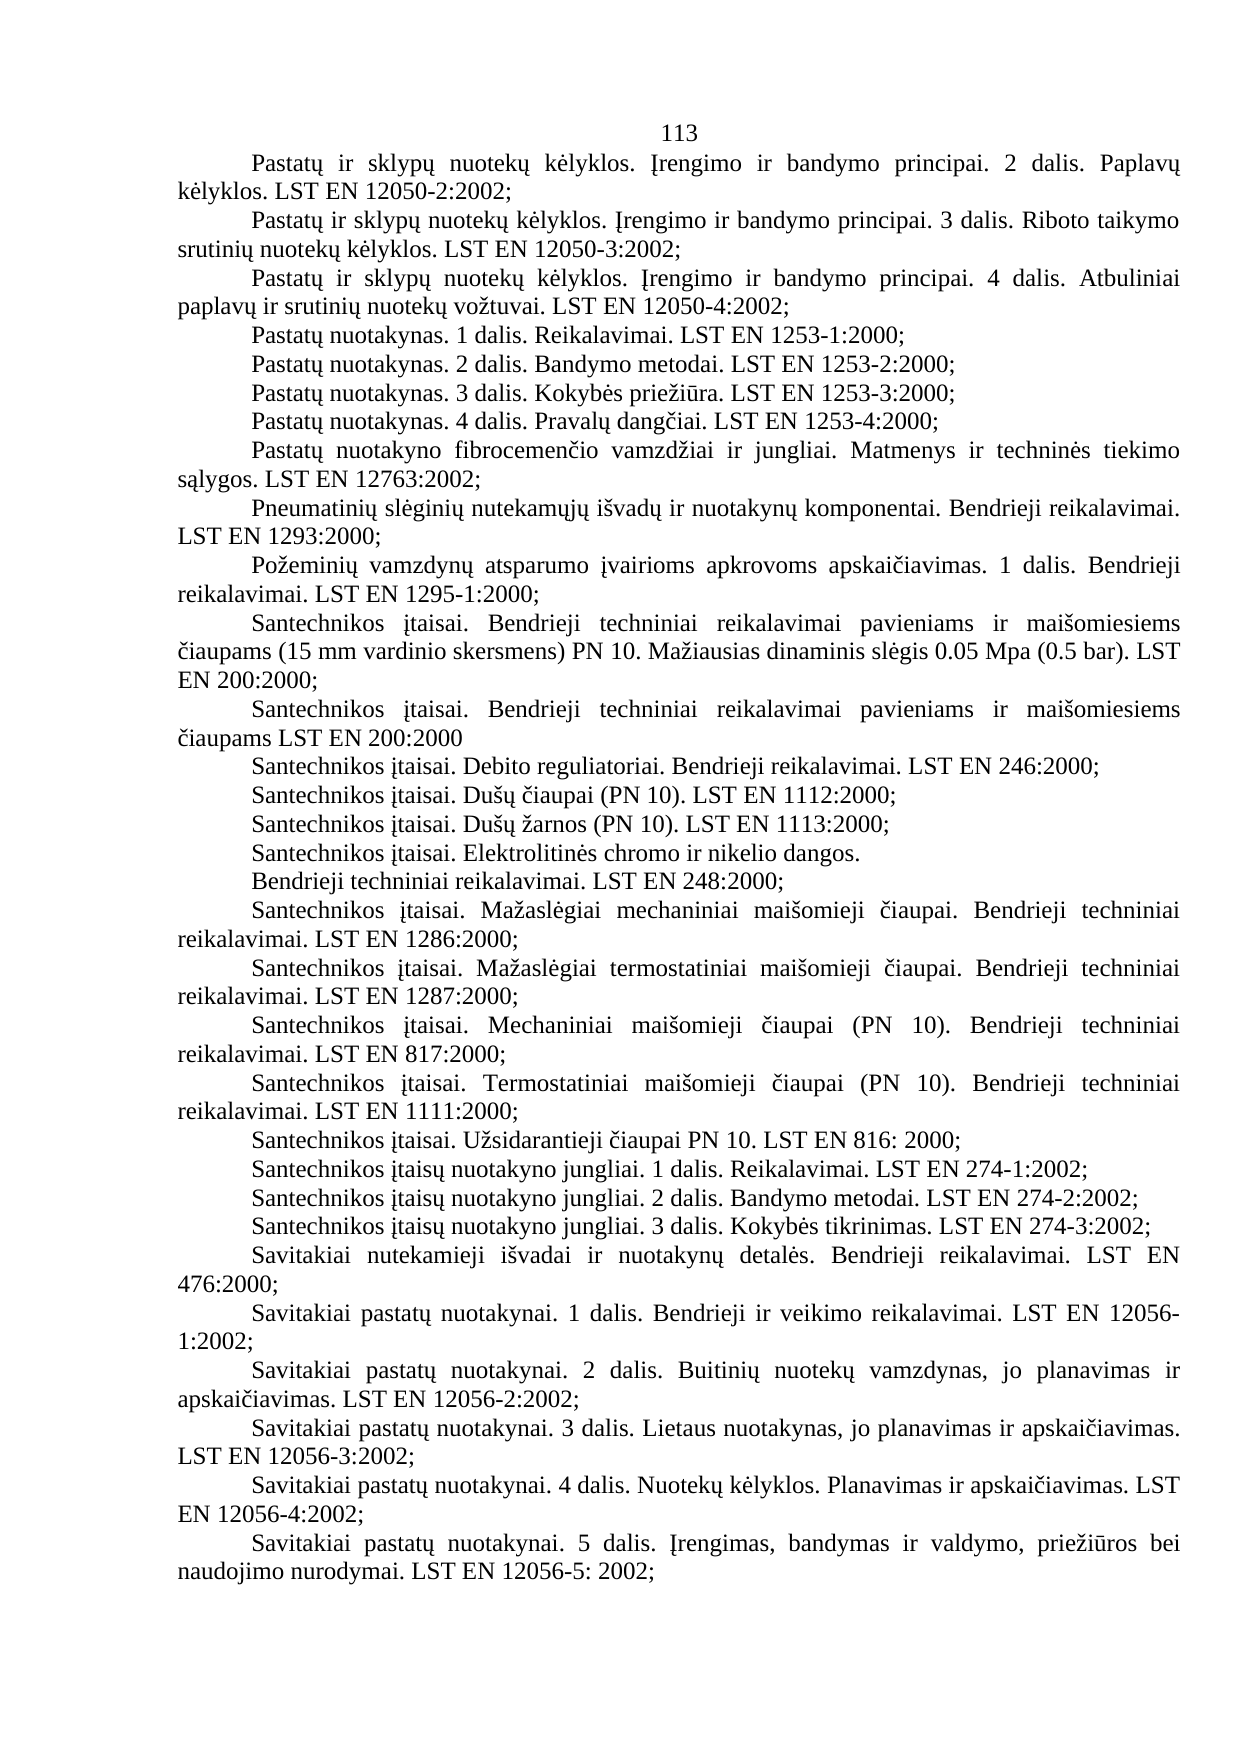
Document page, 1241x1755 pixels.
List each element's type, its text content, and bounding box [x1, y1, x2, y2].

text Savitakiai nutekamieji išvadai ir nuotakynų detalės. Bendrieji reikalavimai. LST EN 476:2000; [177, 1240, 1181, 1298]
text Santechnikos įtaisai. Mažaslėgiai mechaniniai maišomieji čiaupai. Bendrieji techniniai reikalavimai. LST EN 1286:2000; [177, 895, 1181, 953]
text Pastatų nuotakynas. 1 dalis. Reikalavimai. LST EN 1253-1:2000; [177, 320, 1181, 349]
text Pastatų nuotakynas. 3 dalis. Kokybės priežiūra. LST EN 1253-3:2000; [177, 378, 1181, 406]
text Pastatų nuotakyno fibrocemenčio vamzdžiai ir jungliai. Matmenys ir techninės tiekimo sąlygos. LST EN 12763:2002; [177, 435, 1181, 493]
text Pastatų ir sklypų nuotekų kėlyklos. Įrengimo ir bandymo principai. 2 dalis. Paplavų kėlyklos. LST EN 12050-2:2002; [177, 148, 1181, 205]
text Pastatų ir sklypų nuotekų kėlyklos. Įrengimo ir bandymo principai. 4 dalis. Atbuliniai paplavų ir srutinių nuotekų vožtuvai. LST EN 12050-4:2002; [177, 263, 1181, 320]
text Santechnikos įtaisai. Mažaslėgiai termostatiniai maišomieji čiaupai. Bendrieji techniniai reikalavimai. LST EN 1287:2000; [177, 953, 1181, 1010]
text Santechnikos įtaisai. Dušų žarnos (PN 10). LST EN 1113:2000; [177, 809, 1181, 838]
text Santechnikos įtaisai. Bendrieji techniniai reikalavimai pavieniams ir maišomiesiems čiaupams (15 mm vardinio skersmens) PN 10. Mažiausias dinaminis slėgis 0.05 Mpa (0.5 bar). LST EN 200:2000; [177, 608, 1181, 694]
text Savitakiai pastatų nuotakynai. 4 dalis. Nuotekų kėlyklos. Planavimas ir apskaičiavimas. LST EN 12056-4:2002; [177, 1470, 1181, 1528]
text Savitakiai pastatų nuotakynai. 1 dalis. Bendrieji ir veikimo reikalavimai. LST EN 12056-1:2002; [177, 1298, 1181, 1355]
text Savitakiai pastatų nuotakynai. 5 dalis. Įrengimas, bandymas ir valdymo, priežiūros bei naudojimo nurodymai. LST EN 12056-5: 2002; [177, 1528, 1181, 1585]
text Pastatų nuotakynas. 2 dalis. Bandymo metodai. LST EN 1253-2:2000; [177, 349, 1181, 378]
text Santechnikos įtaisų nuotakyno jungliai. 3 dalis. Kokybės tikrinimas. LST EN 274-3:2002; [177, 1211, 1181, 1240]
text Bendrieji techniniai reikalavimai. LST EN 248:2000; [177, 866, 1181, 895]
text Santechnikos įtaisų nuotakyno jungliai. 2 dalis. Bandymo metodai. LST EN 274-2:2002; [177, 1183, 1181, 1211]
text Santechnikos įtaisai. Mechaniniai maišomieji čiaupai (PN 10). Bendrieji techniniai reikalavimai. LST EN 817:2000; [177, 1010, 1181, 1068]
text Savitakiai pastatų nuotakynai. 2 dalis. Buitinių nuotekų vamzdynas, jo planavimas ir apskaičiavimas. LST EN 12056-2:2002; [177, 1355, 1181, 1413]
text Santechnikos įtaisai. Bendrieji techniniai reikalavimai pavieniams ir maišomiesiems čiaupams LST EN 200:2000 [177, 694, 1181, 751]
text Savitakiai pastatų nuotakynai. 3 dalis. Lietaus nuotakynas, jo planavimas ir apskaičiavimas. LST EN 12056-3:2002; [177, 1413, 1181, 1470]
text Pastatų ir sklypų nuotekų kėlyklos. Įrengimo ir bandymo principai. 3 dalis. Riboto taikymo srutinių nuotekų kėlyklos. LST EN 12050-3:2002; [177, 205, 1181, 263]
text Santechnikos įtaisai. Debito reguliatoriai. Bendrieji reikalavimai. LST EN 246:2000; [177, 751, 1181, 780]
text Pastatų nuotakynas. 4 dalis. Pravalų dangčiai. LST EN 1253-4:2000; [177, 406, 1181, 435]
text Pneumatinių slėginių nutekamųjų išvadų ir nuotakynų komponentai. Bendrieji reikalavimai. LST EN 1293:2000; [177, 493, 1181, 550]
text Santechnikos įtaisų nuotakyno jungliai. 1 dalis. Reikalavimai. LST EN 274-1:2002; [177, 1154, 1181, 1183]
text Santechnikos įtaisai. Termostatiniai maišomieji čiaupai (PN 10). Bendrieji techniniai reikalavimai. LST EN 1111:2000; [177, 1068, 1181, 1125]
text Santechnikos įtaisai. Dušų čiaupai (PN 10). LST EN 1112:2000; [177, 780, 1181, 809]
text Santechnikos įtaisai. Užsidarantieji čiaupai PN 10. LST EN 816: 2000; [177, 1125, 1181, 1154]
text Požeminių vamzdynų atsparumo įvairioms apkrovoms apskaičiavimas. 1 dalis. Bendrieji reikalavimai. LST EN 1295-1:2000; [177, 550, 1181, 608]
text Santechnikos įtaisai. Elektrolitinės chromo ir nikelio dangos. [177, 838, 1181, 866]
